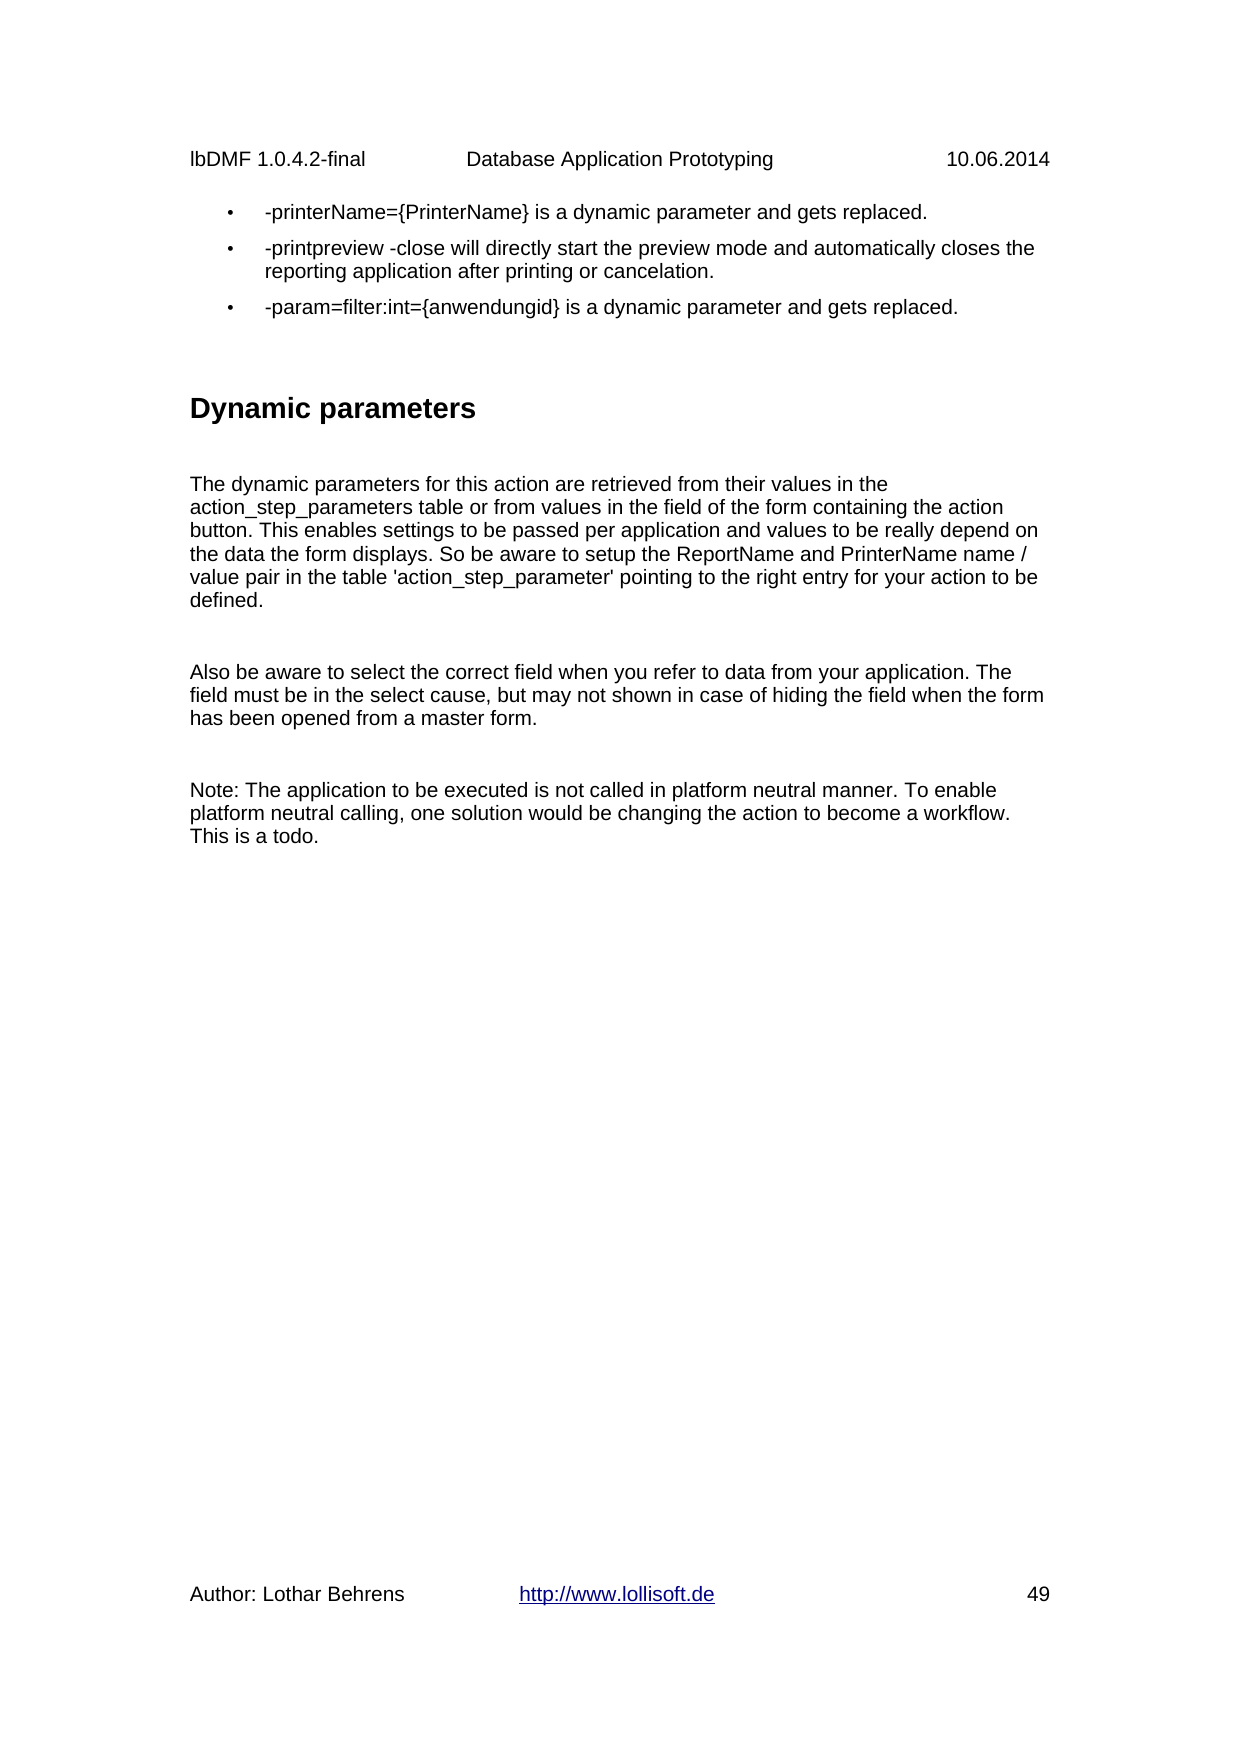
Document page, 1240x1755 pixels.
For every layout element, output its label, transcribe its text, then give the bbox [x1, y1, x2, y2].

list -param=filter:int={anwendungid} is a dynamic parameter and gets replaced. [227, 295, 1050, 318]
text Also be aware to select the correct field when you refer to data from your application. The field must be in the select cause, but may not shown in case of hiding the field when the form has been opened from a master form. [189, 660, 1050, 730]
list -printerName={PrinterName} is a dynamic parameter and gets replaced. [227, 201, 1050, 224]
text The dynamic parameters for this action are retrieved from their values in the action_step_parameters table or from values in the field of the form containing the action button. This enables settings to be passed per application and values to be really depend on the data the form displays. So be aware to setup the ReportName and PrinterName name / value pair in the table 'action_step_parameter' pointing to the right entry for your action to be defined. [189, 473, 1050, 612]
list -printpreview -close will directly start the preview mode and automatically closes the reporting application after printing or cancelation. [227, 236, 1050, 283]
subtitle Dynamic parameters [189, 392, 1050, 424]
text Note: The application to be executed is not called in platform neutral manner. To enable platform neutral calling, one solution would be changing the action to become a workflow. This is a todo. [189, 778, 1050, 848]
